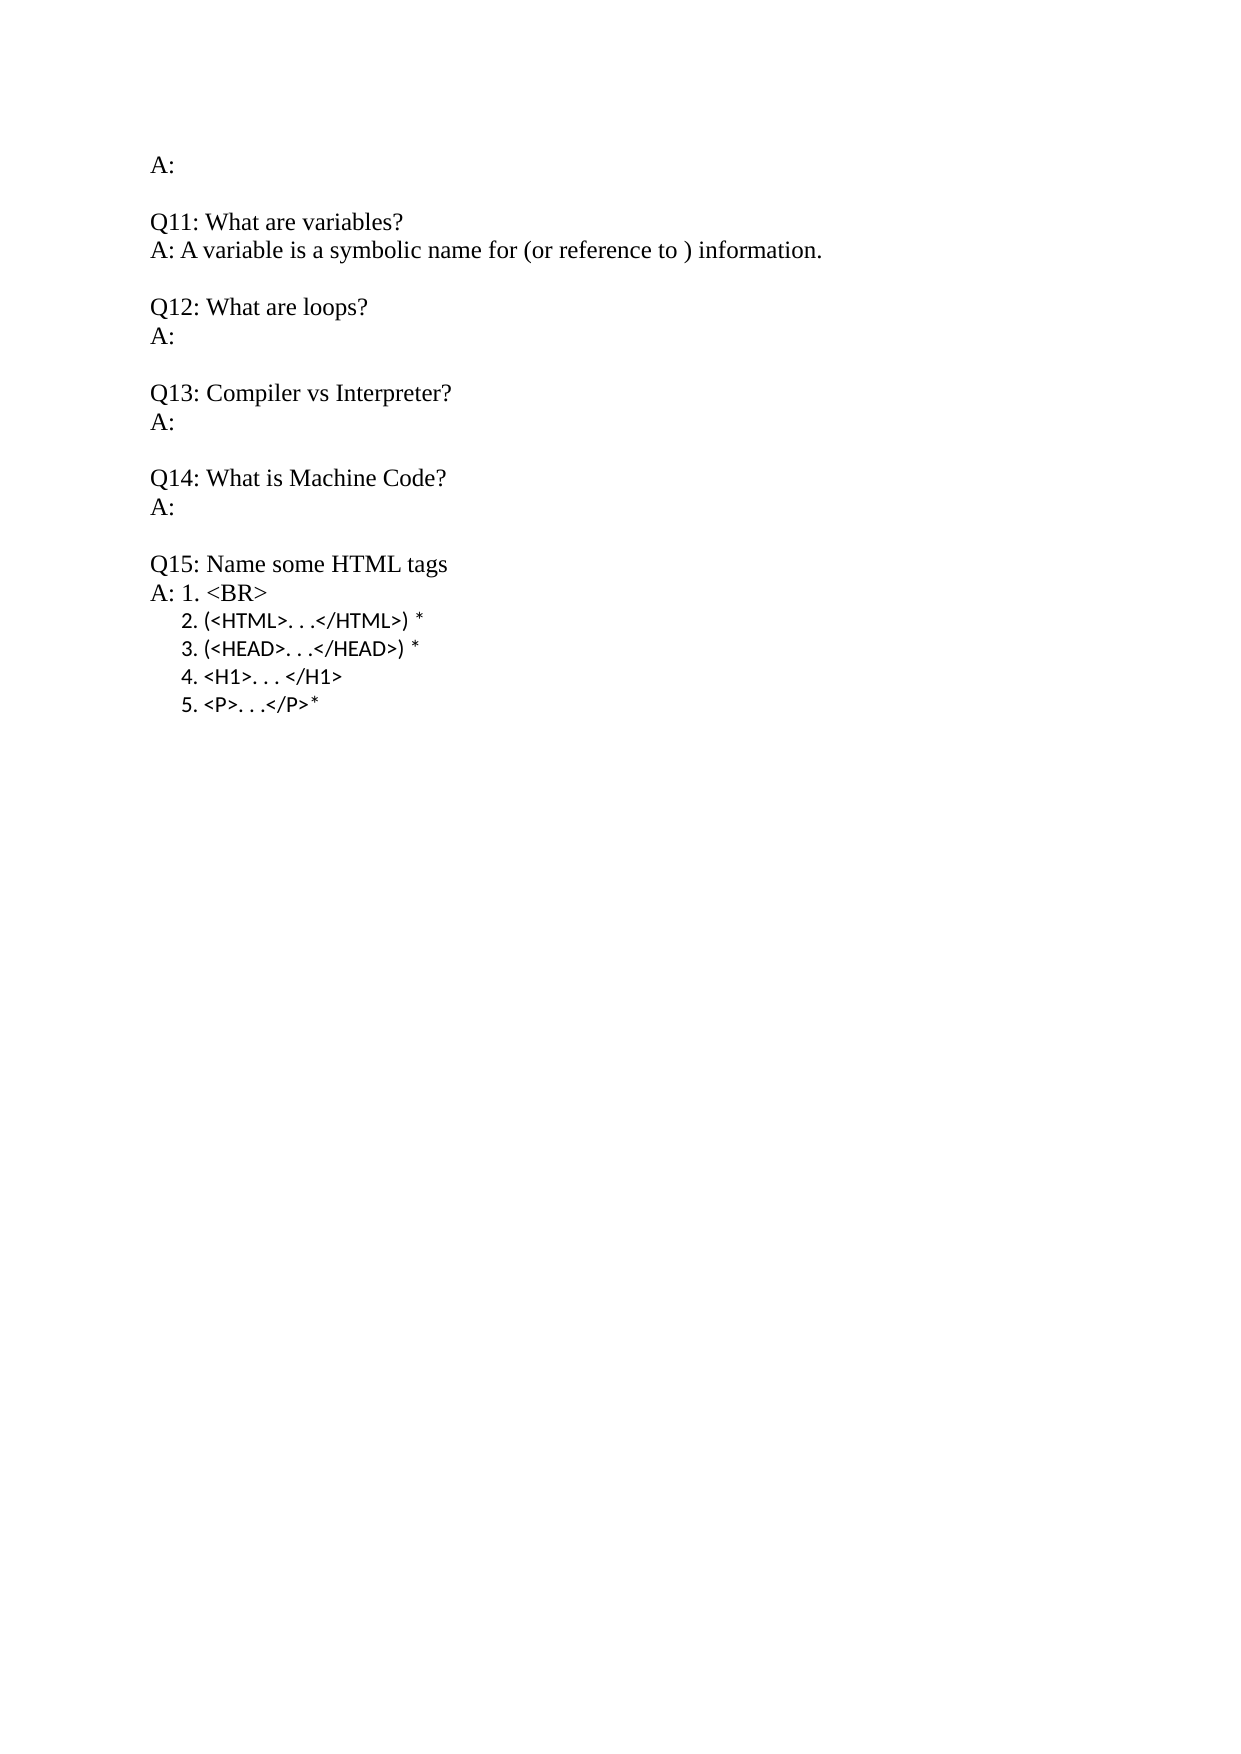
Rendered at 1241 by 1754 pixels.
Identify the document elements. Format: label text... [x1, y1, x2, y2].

text Q13: Compiler vs Interpreter? [150, 378, 1090, 407]
text A: [150, 492, 1090, 521]
text Q12: What are loops? A: [150, 292, 1090, 350]
text A: A variable is a symbolic name for (or reference to ) information. [150, 236, 1090, 264]
text Q14: What is Machine Code? [150, 463, 1090, 492]
text 3. (<HEAD>. . .</HEAD>) * [150, 634, 1090, 662]
text 4. <H1>. . . </H1> [150, 662, 1090, 690]
text 2. (<HTML>. . .</HTML>) * [150, 606, 1090, 634]
text 5. <P>. . .</P>* [150, 690, 1090, 718]
text A: 1. <BR> [150, 578, 1090, 606]
text Q15: Name some HTML tags [150, 549, 1090, 578]
text Q11: What are variables? [150, 207, 1090, 236]
text A: [150, 407, 1090, 435]
text A: [150, 150, 1090, 179]
